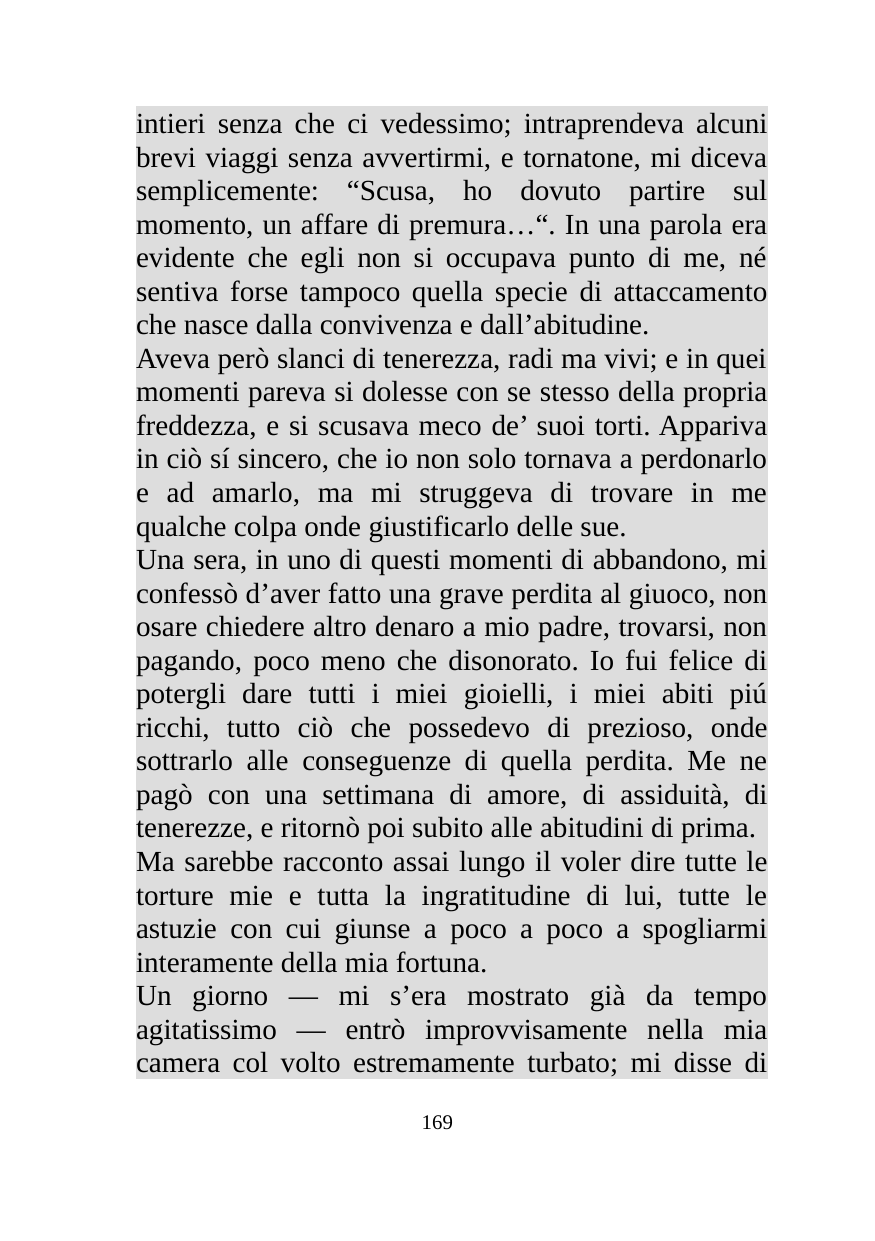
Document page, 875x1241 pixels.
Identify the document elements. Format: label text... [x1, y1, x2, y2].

text Aveva però slanci di tenerezza, radi ma vivi; e in quei momenti pareva si dolesse con se stesso della propria freddezza, e si scusava meco de’ suoi torti. Appariva in ciò sí sincero, che io non solo tornava a perdonarlo e ad amarlo, ma mi struggeva di trovare in me qualche colpa onde giustificarlo delle sue. [136, 341, 768, 542]
text Una sera, in uno di questi momenti di abbandono, mi confessò d’aver fatto una grave perdita al giuoco, non osare chiedere altro denaro a mio padre, trovarsi, non pagando, poco meno che disonorato. Io fui felice di potergli dare tutti i miei gioielli, i miei abiti piú ricchi, tutto ciò che possedevo di prezioso, onde sottrarlo alle conseguenze di quella perdita. Me ne pagò con una settimana di amore, di assiduità, di tenerezze, e ritornò poi subito alle abitudini di prima. [136, 542, 768, 844]
text Ma sarebbe racconto assai lungo il voler dire tutte le torture mie e tutta la ingratitudine di lui, tutte le astuzie con cui giunse a poco a poco a spogliarmi interamente della mia fortuna. [136, 844, 768, 978]
text intieri senza che ci vedessimo; intraprendeva alcuni brevi viaggi senza avvertirmi, e tornatone, mi diceva semplicemente: “Scusa, ho dovuto partire sul momento, un affare di premura…“. In una parola era evidente che egli non si occupava punto di me, né sentiva forse tampoco quella specie di attaccamento che nasce dalla convivenza e dall’abitudine. [136, 106, 768, 341]
text Un giorno — mi s’era mostrato già da tempo agitatissimo — entrò improvvisamente nella mia camera col volto estremamente turbato; mi disse di [136, 978, 768, 1079]
